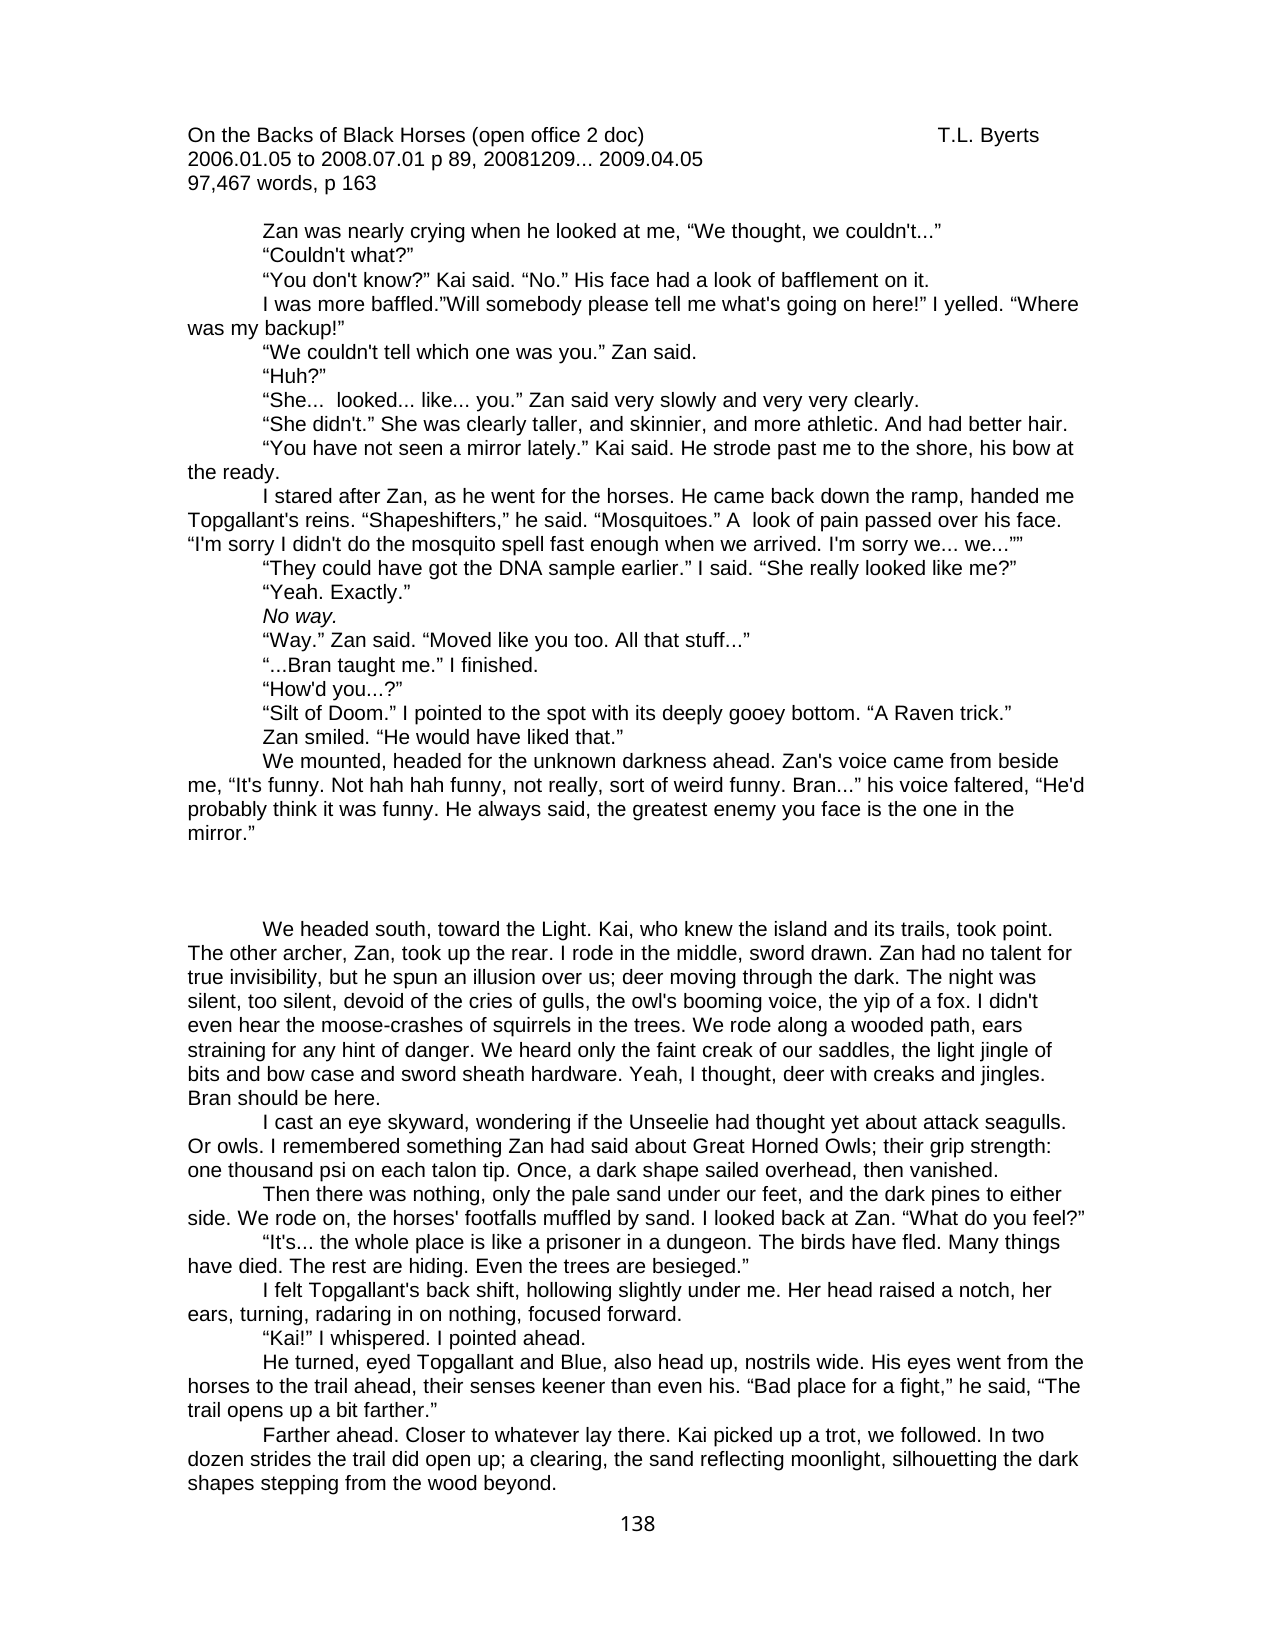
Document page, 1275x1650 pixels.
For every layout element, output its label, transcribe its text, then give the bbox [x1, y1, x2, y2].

text No way. [187, 604, 1087, 628]
text Then there was nothing, only the pale sand under our feet, and the dark pines to either side. We rode on, the horses' footfalls muffled by sand. I looked back at Zan. “What do you feel?” [187, 1182, 1087, 1230]
text “Couldn't what?” [187, 243, 1087, 267]
text I was more baffled.”Will somebody please tell me what's going on here!” I yelled. “Where was my backup!” [187, 292, 1087, 340]
text “She didn't.” She was clearly taller, and skinnier, and more athletic. And had better hair. [187, 412, 1087, 436]
text “They could have got the DNA sample earlier.” I said. “She really looked like me?” [187, 556, 1087, 580]
text I felt Topgallant's back shift, hollowing slightly under me. Her head raised a notch, her ears, turning, radaring in on nothing, focused forward. [187, 1278, 1087, 1326]
text “You have not seen a mirror lately.” Kai said. He strode past me to the shore, his bow at the ready. [187, 436, 1087, 484]
text Zan was nearly crying when he looked at me, “We thought, we couldn't...” [187, 219, 1087, 243]
text “How'd you...?” [187, 677, 1087, 701]
text He turned, eyed Topgallant and Blue, also head up, nostrils wide. His eyes went from the horses to the trail ahead, their senses keener than even his. “Bad place for a fight,” he said, “The trail opens up a bit farther.” [187, 1350, 1087, 1422]
text “Huh?” [187, 364, 1087, 388]
text “Silt of Doom.” I pointed to the spot with its deeply gooey bottom. “A Raven trick.” [187, 701, 1087, 725]
text “It's... the whole place is like a prisoner in a dungeon. The birds have fled. Many things have died. The rest are hiding. Even the trees are besieged.” [187, 1230, 1087, 1278]
text “Way.” Zan said. “Moved like you too. All that stuff...” [187, 628, 1087, 652]
text “Yeah. Exactly.” [187, 580, 1087, 604]
text “...Bran taught me.” I finished. [187, 652, 1087, 677]
text We headed south, toward the Light. Kai, who knew the island and its trails, took point. The other archer, Zan, took up the rear. I rode in the middle, sword drawn. Zan had no talent for true invisibility, but he spun an illusion over us; deer moving through the dark. The night was silent, too silent, devoid of the cries of gulls, the owl's booming voice, the yip of a fox. I didn't even hear the moose-crashes of squirrels in the trees. We rode along a wooded path, ears straining for any hint of danger. We heard only the faint creak of our saddles, the light jingle of bits and bow case and sword sheath hardware. Yeah, I thought, deer with creaks and jingles. Bran should be here. [187, 917, 1087, 1110]
text “We couldn't tell which one was you.” Zan said. [187, 340, 1087, 364]
text “Kai!” I whispered. I pointed ahead. [187, 1326, 1087, 1350]
text Farther ahead. Closer to whatever lay there. Kai picked up a trot, we followed. In two dozen strides the trail did open up; a clearing, the sand reflecting moonlight, silhouetting the dark shapes stepping from the wood beyond. [187, 1422, 1087, 1495]
text I stared after Zan, as he went for the horses. He came back down the ramp, handed me Topgallant's reins. “Shapeshifters,” he said. “Mosquitoes.” A look of pain passed over his face. “I'm sorry I didn't do the mosquito spell fast enough when we arrived. I'm sorry we... we...”” [187, 484, 1087, 556]
text “You don't know?” Kai said. “No.” His face had a look of bafflement on it. [187, 267, 1087, 292]
text “She... looked... like... you.” Zan said very slowly and very very clearly. [187, 388, 1087, 412]
text Zan smiled. “He would have liked that.” [187, 725, 1087, 749]
text We mounted, headed for the unknown darkness ahead. Zan's voice came from beside me, “It's funny. Not hah hah funny, not really, sort of weird funny. Bran...” his voice faltered, “He'd probably think it was funny. He always said, the greatest enemy you face is the one in the mirror.” [187, 749, 1087, 845]
text I cast an eye skyward, wondering if the Unseelie had thought yet about attack seagulls. Or owls. I remembered something Zan had said about Great Horned Owls; their grip strength: one thousand psi on each talon tip. Once, a dark shape sailed overhead, then vanished. [187, 1110, 1087, 1182]
